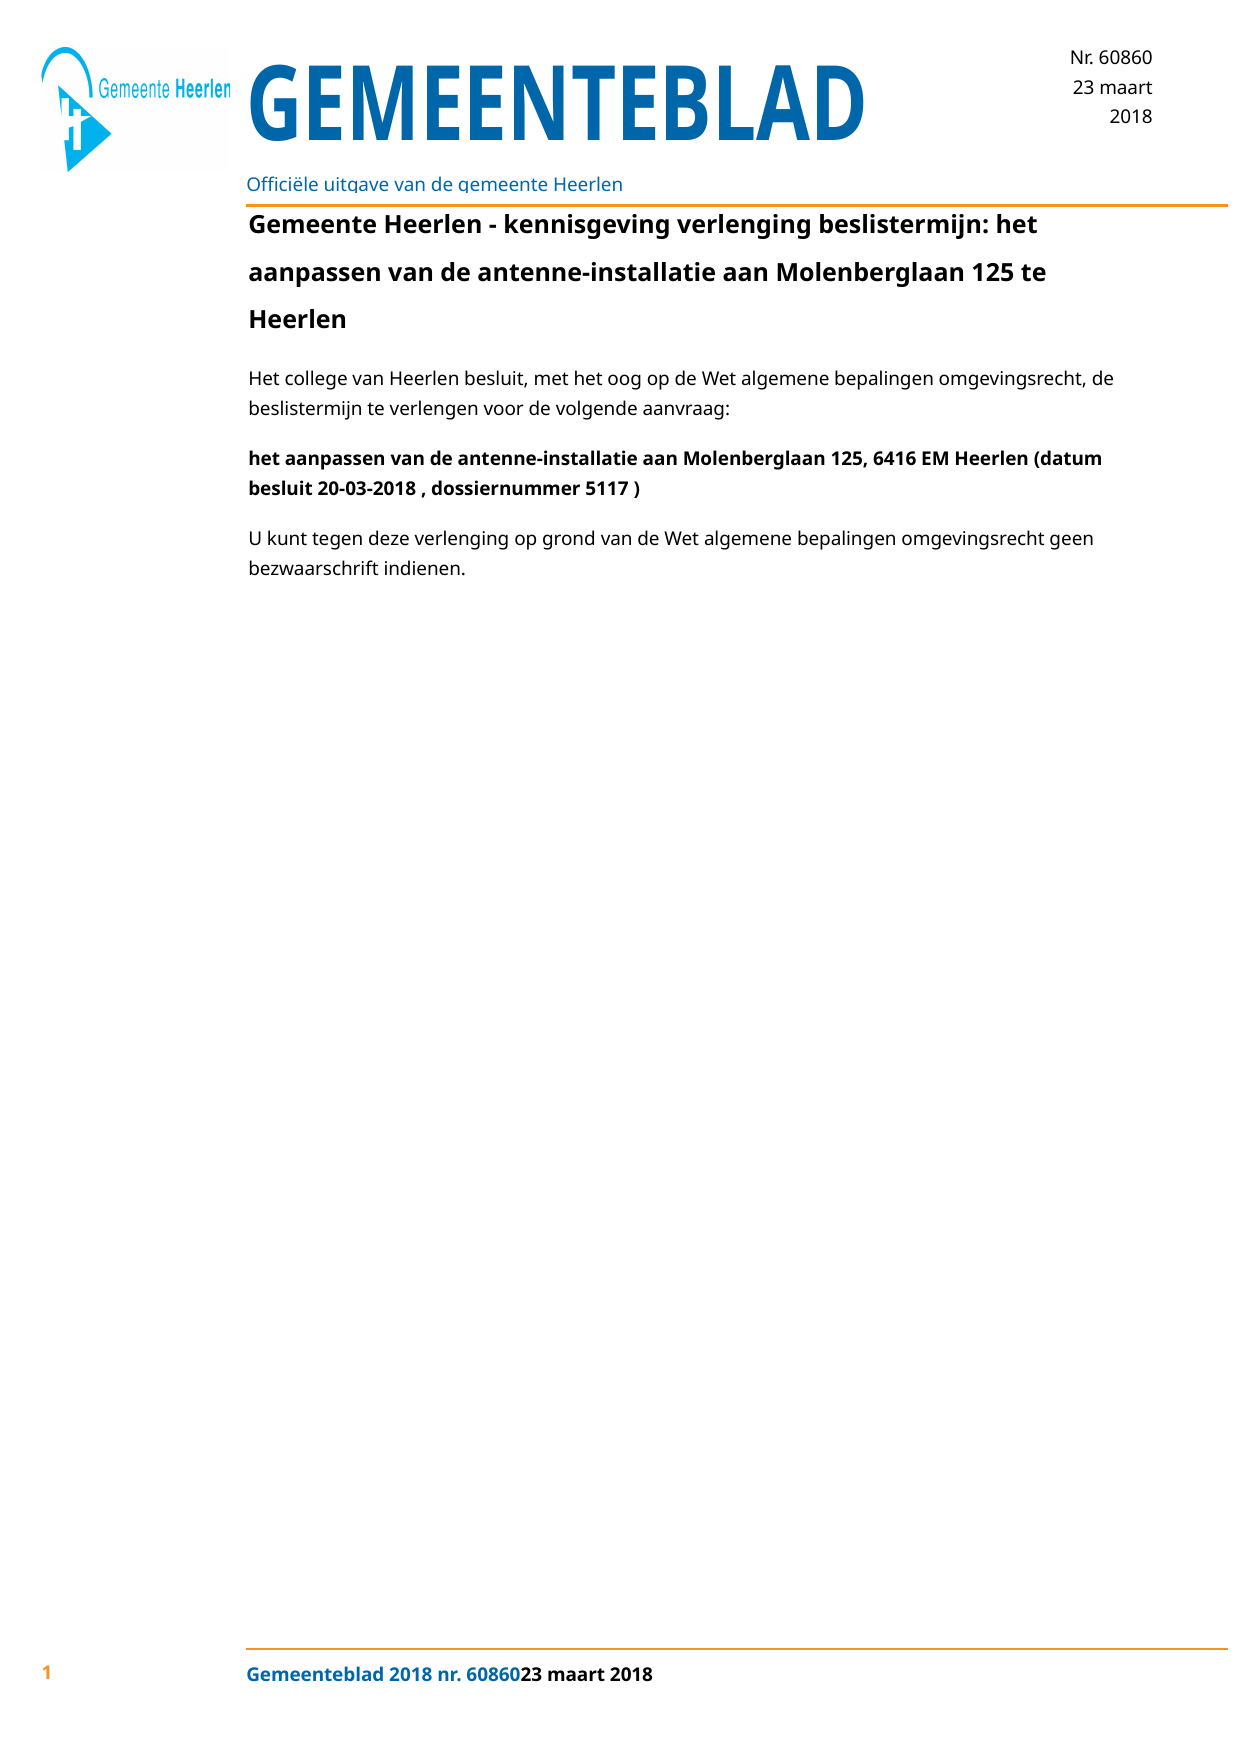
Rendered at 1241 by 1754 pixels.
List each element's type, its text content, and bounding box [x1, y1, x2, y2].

text het aanpassen van de antenne-installatie aan Molenberglaan 125, 6416 EM Heerlen (datum besluit 20-03-2018 , dossiernummer 5117 ) [248, 446, 1152, 501]
picture [41, 47, 58, 70]
text Gemeente Heerlen - kennisgeving verlenging beslistermijn: het aanpassen van de antenne-installatie aan Molenberglaan 125 te Heerlen [248, 207, 1152, 336]
picture [41, 47, 231, 172]
text Het college van Heerlen besluit, met het oog op de Wet algemene bepalingen omgevingsrecht, de beslistermijn te verlengen voor de volgende aanvraag: [248, 366, 1152, 421]
text U kunt tegen deze verlenging op grond van de Wet algemene bepalingen omgevingsrecht geen bezwaarschrift indienen. [248, 526, 1152, 581]
